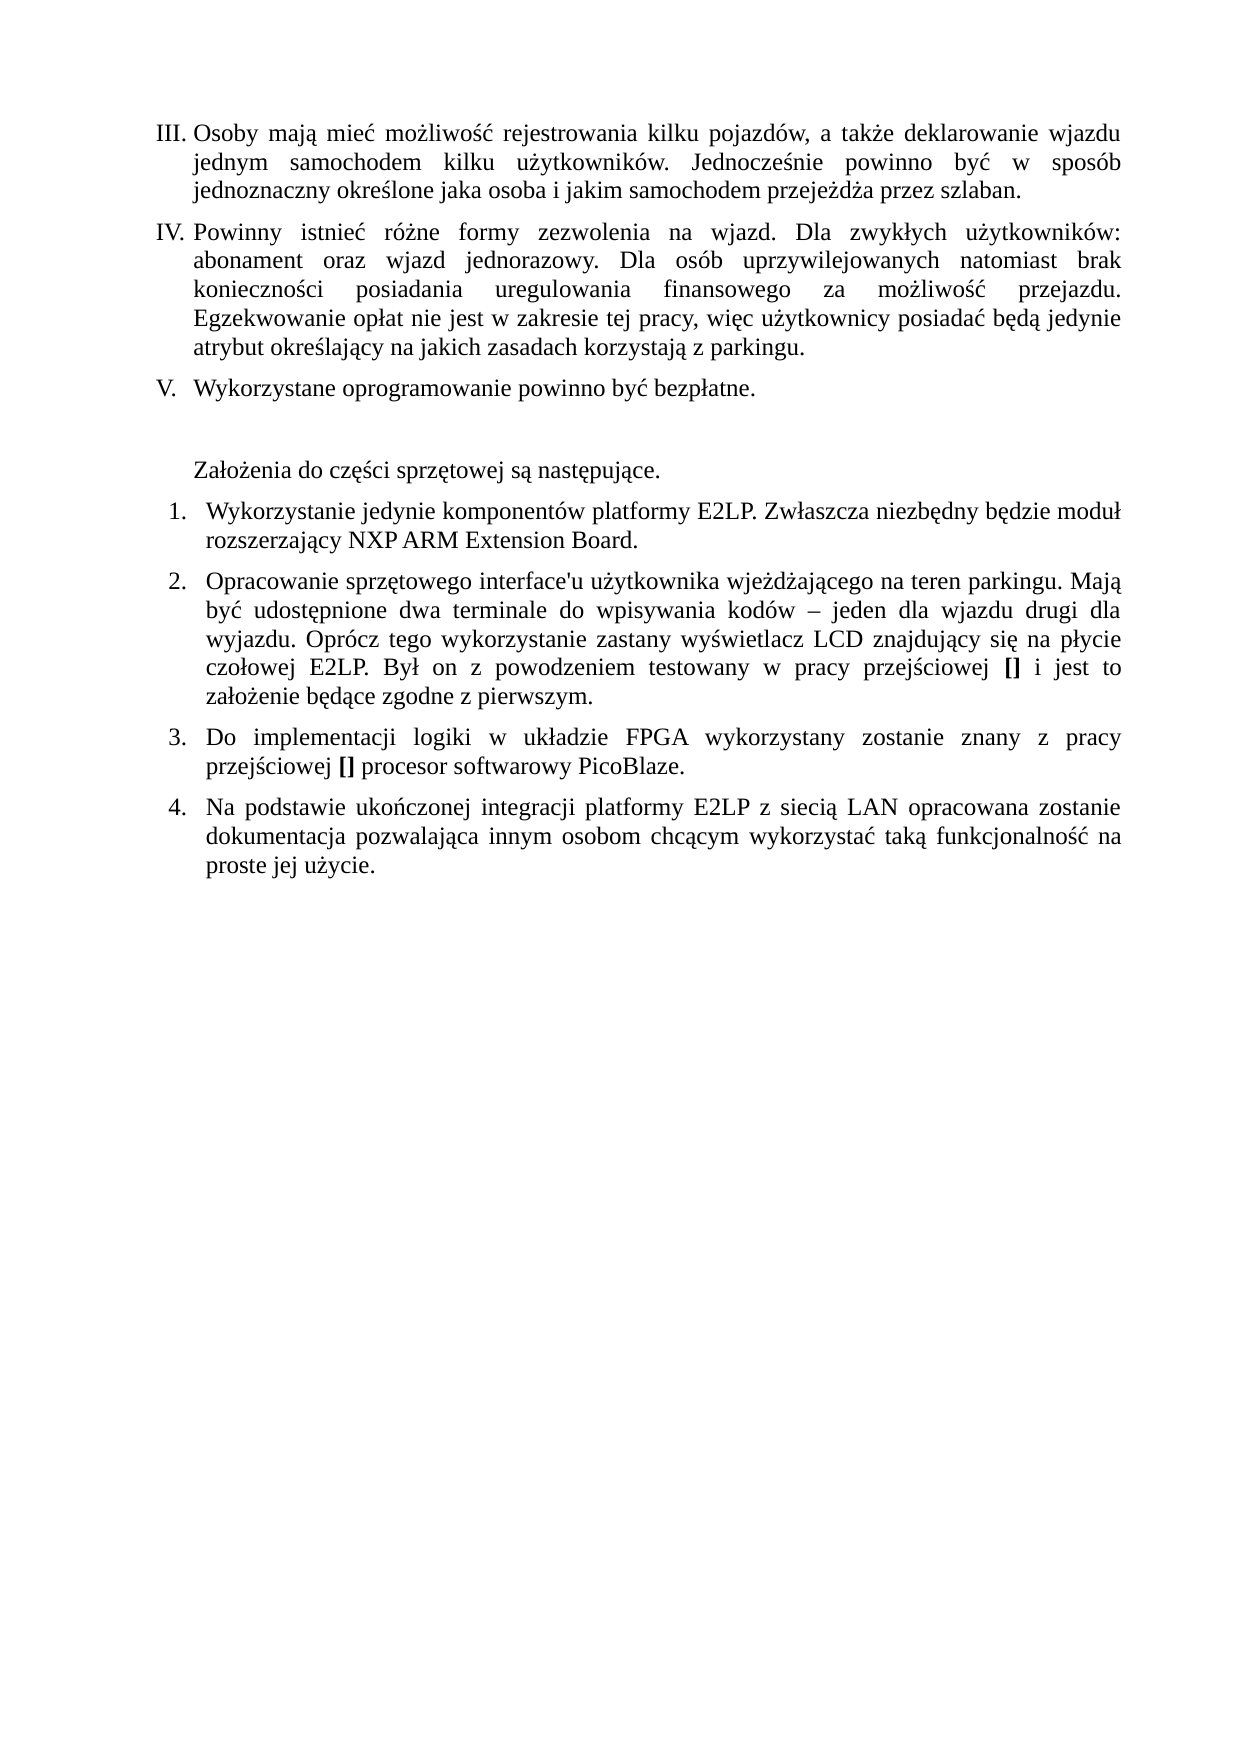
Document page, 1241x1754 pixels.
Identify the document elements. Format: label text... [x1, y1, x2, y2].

text Założenia do części sprzętowej są następujące. [118, 455, 1122, 484]
list Wykorzystanie jedynie komponentów platformy E2LP. Zwłaszcza niezbędny będzie moduł rozszerzający NXP ARM Extension Board. [168, 496, 1122, 554]
list Wykorzystane oprogramowanie powinno być bezpłatne. [156, 373, 1122, 402]
list Do implementacji logiki w układzie FPGA wykorzystany zostanie znany z pracy przejściowej [] procesor softwarowy PicoBlaze. [168, 722, 1122, 780]
list Na podstawie ukończonej integracji platformy E2LP z siecią LAN opracowana zostanie dokumentacja pozwalająca innym osobom chcącym wykorzystać taką funkcjonalność na proste jej użycie. [168, 792, 1122, 878]
list Opracowanie sprzętowego interface'u użytkownika wjeżdżającego na teren parkingu. Mają być udostępnione dwa terminale do wpisywania kodów – jeden dla wjazdu drugi dla wyjazdu. Oprócz tego wykorzystanie zastany wyświetlacz LCD znajdujący się na płycie czołowej E2LP. Był on z powodzeniem testowany w pracy przejściowej [] i jest to założenie będące zgodne z pierwszym. [168, 566, 1122, 710]
list Osoby mają mieć możliwość rejestrowania kilku pojazdów, a także deklarowanie wjazdu jednym samochodem kilku użytkowników. Jednocześnie powinno być w sposób jednoznaczny określone jaka osoba i jakim samochodem przejeżdża przez szlaban. [156, 118, 1122, 204]
list Powinny istnieć różne formy zezwolenia na wjazd. Dla zwykłych użytkowników: abonament oraz wjazd jednorazowy. Dla osób uprzywilejowanych natomiast brak konieczności posiadania uregulowania finansowego za możliwość przejazdu. Egzekwowanie opłat nie jest w zakresie tej pracy, więc użytkownicy posiadać będą jedynie atrybut określający na jakich zasadach korzystają z parkingu. [156, 217, 1122, 361]
